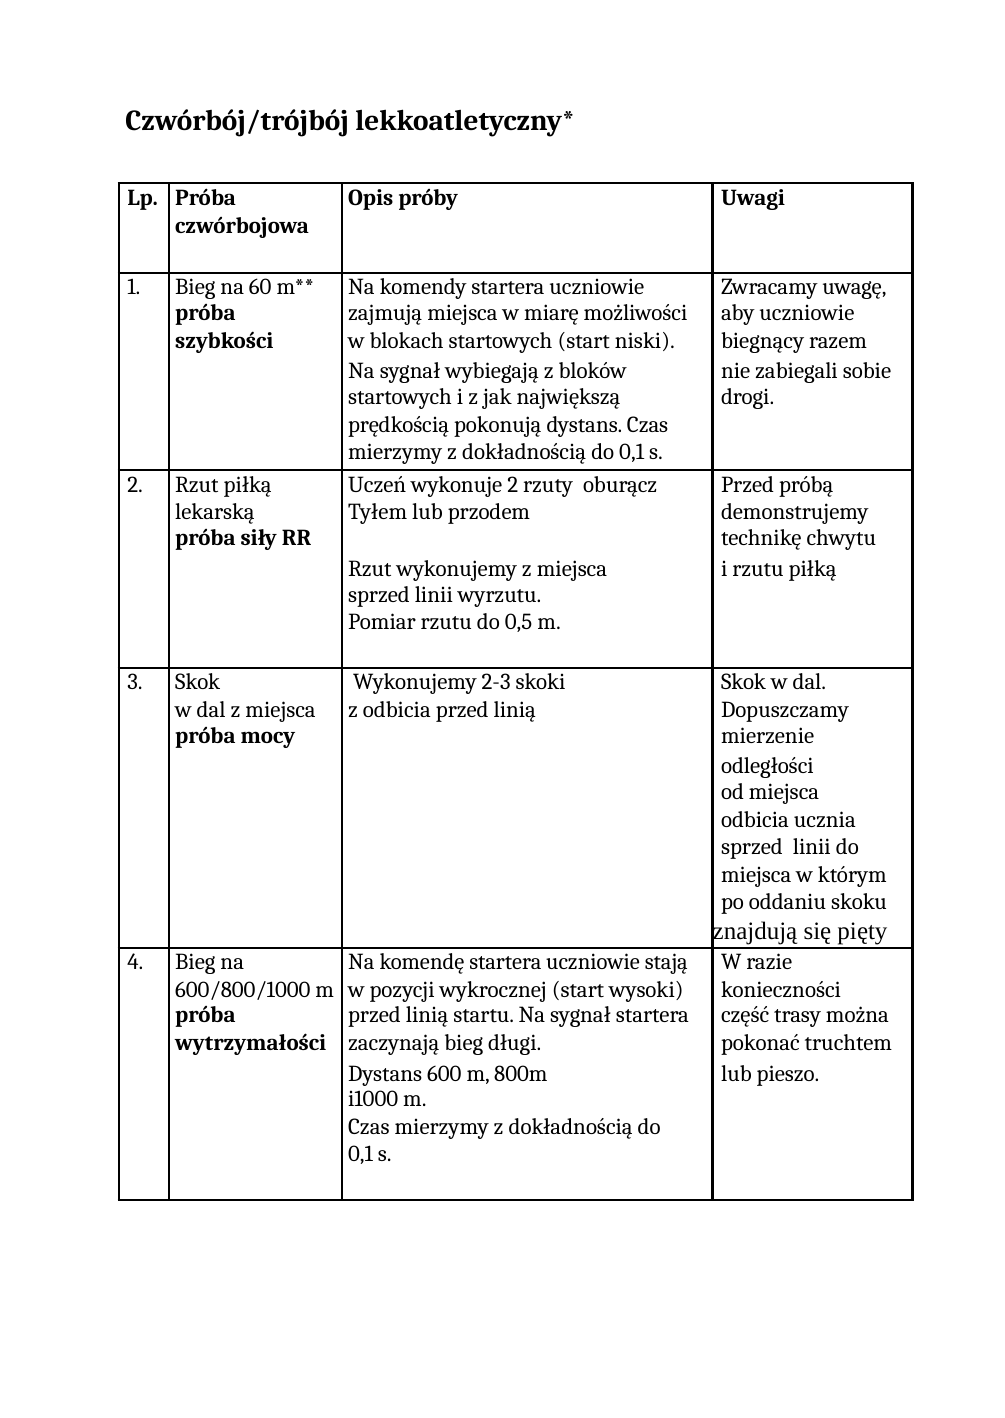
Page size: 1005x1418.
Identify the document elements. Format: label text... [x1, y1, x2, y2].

table_cell 0,1 s. [343, 1141, 711, 1169]
table_cell [120, 358, 168, 384]
table_cell lekarską [170, 499, 341, 525]
text Czwórbój/trójbój lekkoatletyczny* [119, 104, 911, 138]
table_cell 1. [120, 274, 168, 300]
table_cell próba [170, 300, 341, 328]
table_cell [170, 1086, 341, 1114]
table_cell [714, 609, 911, 636]
table_cell Uczeń wykonuje 2 rzuty oburącz [343, 471, 711, 499]
table_cell biegnący razem [714, 328, 911, 358]
table_cell próba siły RR [170, 525, 341, 556]
table_cell [170, 1141, 341, 1169]
table_cell [120, 636, 168, 667]
table_cell [343, 243, 711, 272]
table_cell [120, 1060, 168, 1086]
table_cell Skok [170, 669, 341, 696]
table_cell [170, 916, 341, 947]
table_cell [170, 556, 341, 581]
table_cell [120, 556, 168, 581]
table_cell [714, 1169, 911, 1199]
table_cell [120, 696, 168, 722]
table_cell [120, 753, 168, 779]
table_cell mierzymy z dokładnością do 0,1 s. [343, 439, 711, 467]
table_cell część trasy można [714, 1002, 911, 1030]
table_cell [170, 753, 341, 779]
table_cell [170, 636, 341, 667]
table_cell [343, 806, 711, 834]
table_cell [120, 806, 168, 834]
table_cell w dal z miejsca [170, 696, 341, 722]
table_cell [343, 525, 711, 556]
table_cell startowych i z jak największą [343, 384, 711, 412]
table_cell [343, 779, 711, 806]
table_cell Na sygnał wybiegają z bloków [343, 358, 711, 384]
table_header Próba [170, 184, 341, 212]
table_cell [714, 1114, 911, 1141]
table_cell Bieg na [170, 949, 341, 976]
table_cell Na komendę startera uczniowie stają [343, 949, 711, 976]
table_cell [120, 861, 168, 889]
table_cell [120, 723, 168, 753]
table_cell nie zabiegali sobie [714, 358, 911, 384]
table_cell [120, 976, 168, 1002]
table_cell od miejsca [714, 779, 911, 806]
table_cell aby uczniowie [714, 300, 911, 328]
table_cell próba [170, 1002, 341, 1030]
table_cell Przed próbą [714, 471, 911, 499]
table_cell mierzenie [714, 723, 911, 753]
table_cell próba mocy [170, 723, 341, 753]
table_cell [120, 384, 168, 412]
table_cell Rzut piłką [170, 471, 341, 499]
table_cell [120, 328, 168, 358]
table_cell zaczynają bieg długi. [343, 1030, 711, 1060]
table_cell i rzutu piłką [714, 556, 911, 581]
table_cell 2. [120, 471, 168, 499]
table_cell [343, 213, 711, 243]
table_cell [714, 213, 911, 243]
table_cell [120, 779, 168, 806]
table_cell konieczności [714, 976, 911, 1002]
table_cell [343, 1169, 711, 1199]
table_cell po oddaniu skoku [714, 889, 911, 916]
table_cell [170, 834, 341, 861]
table_cell lub pieszo. [714, 1060, 911, 1086]
table_cell [170, 581, 341, 609]
table_cell demonstrujemy [714, 499, 911, 525]
table_cell sprzed linii wyrzutu. [343, 581, 711, 609]
table_cell [120, 1114, 168, 1141]
table_cell w pozycji wykrocznej (start wysoki) [343, 976, 711, 1002]
table_cell [120, 834, 168, 861]
table_cell [170, 889, 341, 916]
table_cell Bieg na 60 m** [170, 274, 341, 300]
table_cell [714, 636, 911, 667]
table_cell Rzut wykonujemy z miejsca [343, 556, 711, 581]
table_cell [170, 1060, 341, 1086]
table_cell [120, 1002, 168, 1030]
table_cell [714, 1086, 911, 1114]
table_cell [120, 916, 168, 947]
table_cell [170, 1169, 341, 1199]
table_cell z odbicia przed linią [343, 696, 711, 722]
table_cell [170, 439, 341, 467]
table_cell [343, 834, 711, 861]
table_cell wytrzymałości [170, 1030, 341, 1060]
table_cell [343, 723, 711, 753]
table_cell sprzed linii do [714, 834, 911, 861]
table_cell [120, 581, 168, 609]
table_cell [120, 525, 168, 556]
table_cell odbicia ucznia [714, 806, 911, 834]
table_cell miejsca w którym [714, 861, 911, 889]
table_cell szybkości [170, 328, 341, 358]
table_cell [714, 439, 911, 467]
table_cell [343, 861, 711, 889]
table_cell [120, 1030, 168, 1060]
table_cell [170, 609, 341, 636]
table_cell [120, 1169, 168, 1199]
table_cell [120, 412, 168, 439]
table_cell [120, 1141, 168, 1169]
table_cell [714, 243, 911, 272]
table_cell Wykonujemy 2-3 skoki [343, 669, 711, 696]
table_cell Na komendy startera uczniowie [343, 274, 711, 300]
table_cell odległości [714, 753, 911, 779]
table_cell 600/800/1000 m [170, 976, 341, 1002]
table_cell zajmują miejsca w miarę możliwości [343, 300, 711, 328]
table_cell i1000 m. [343, 1086, 711, 1114]
table_cell [170, 806, 341, 834]
table_cell [120, 609, 168, 636]
table_cell czwórbojowa [170, 213, 341, 243]
table_cell [170, 412, 341, 439]
table_header Uwagi [714, 184, 911, 212]
table_cell [170, 1114, 341, 1141]
table_cell [120, 243, 168, 272]
table_cell w blokach startowych (start niski). [343, 328, 711, 358]
table_cell drogi. [714, 384, 911, 412]
table_cell [714, 1141, 911, 1169]
table_cell Skok w dal. [714, 669, 911, 696]
table_cell 4. [120, 949, 168, 976]
table_cell pokonać truchtem [714, 1030, 911, 1060]
table_cell W razie [714, 949, 911, 976]
table_cell [170, 779, 341, 806]
table_cell technikę chwytu [714, 525, 911, 556]
table_cell [343, 636, 711, 667]
table_cell [120, 439, 168, 467]
table_header Lp. [120, 184, 168, 212]
table_cell [170, 861, 341, 889]
table_cell Zwracamy uwagę, [714, 274, 911, 300]
table_cell prędkością pokonują dystans. Czas [343, 412, 711, 439]
table_header Opis próby [343, 184, 711, 212]
table_cell Czas mierzymy z dokładnością do [343, 1114, 711, 1141]
table_cell [343, 753, 711, 779]
table_cell [714, 412, 911, 439]
table_cell znajdują się pięty [714, 916, 911, 947]
table_cell przed linią startu. Na sygnał startera [343, 1002, 711, 1030]
table_cell [170, 243, 341, 272]
table_cell [120, 300, 168, 328]
table_cell [343, 889, 711, 916]
table_cell Pomiar rzutu do 0,5 m. [343, 609, 711, 636]
table_cell [343, 916, 711, 947]
table_cell Tyłem lub przodem [343, 499, 711, 525]
table_cell [120, 1086, 168, 1114]
table_cell [120, 499, 168, 525]
table_cell Dystans 600 m, 800m [343, 1060, 711, 1086]
table_cell [170, 384, 341, 412]
table_cell 3. [120, 669, 168, 696]
table_cell [120, 213, 168, 243]
table_cell [170, 358, 341, 384]
table_cell [714, 581, 911, 609]
table_cell [120, 889, 168, 916]
table_cell Dopuszczamy [714, 696, 911, 722]
